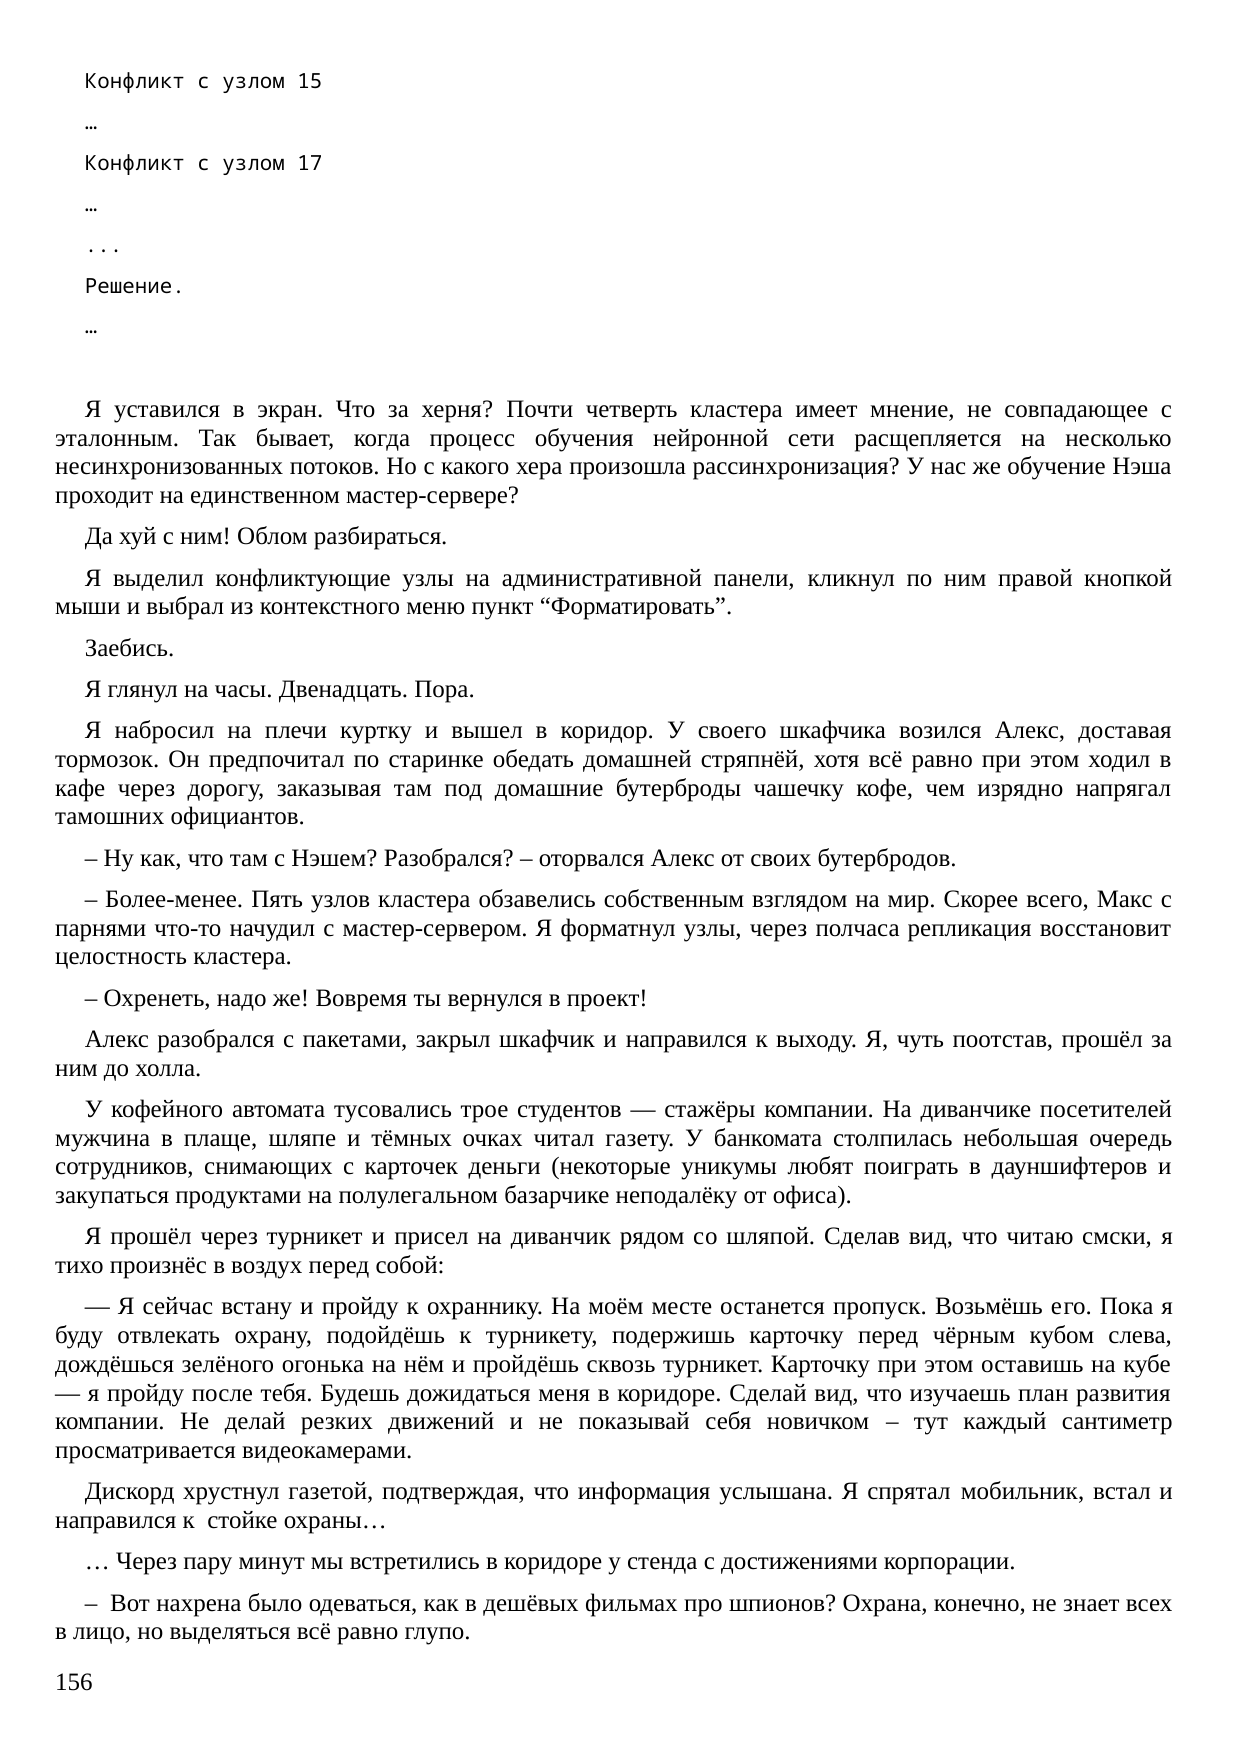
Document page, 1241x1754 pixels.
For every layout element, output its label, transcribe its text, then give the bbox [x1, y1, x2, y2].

text Я набросил на плечи куртку и вышел в коридор. У своего шкафчика возился Алекс, доставая тормозок. Он предпочитал по старинке обедать домашней стряпнёй, хотя всё равно при этом ходил в кафе через дорогу, заказывая там под домашние бутерброды чашечку кофе, чем изрядно напрягал тамошних официантов. [55, 715, 1173, 830]
text Конфликт с узлом 17 [55, 148, 1173, 176]
text Да хуй с ним! Облом разбираться. [55, 521, 1173, 550]
text Дискорд хрустнул газетой, подтверждая, что информация услышана. Я спрятал мобильник, встал и направился к стойке охраны… [55, 1476, 1173, 1534]
text — Я сейчас встану и пройду к охраннику. На моём месте останется пропуск. Возьмёшь его. Пока я буду отвлекать охрану, подойдёшь к турникету, подержишь карточку перед чёрным кубом слева, дождёшься зелёного огонька на нём и пройдёшь сквозь турникет. Карточку при этом оставишь на кубе — я пройду после тебя. Будешь дожидаться меня в коридоре. Сделай вид, что изучаешь план развития компании. Не делай резких движений и не показывай себя новичком – тут каждый сантиметр просматривается видеокамерами. [55, 1291, 1173, 1464]
text … [55, 312, 1173, 340]
text Я прошёл через турникет и присел на диванчик рядом со шляпой. Сделав вид, что читаю смски, я тихо произнёс в воздух перед собой: [55, 1221, 1173, 1279]
text Конфликт с узлом 15 [55, 66, 1173, 94]
text … Через пару минут мы встретились в коридоре у стенда с достижениями корпорации. [55, 1546, 1173, 1575]
text Я уставился в экран. Что за херня? Почти четверть кластера имеет мнение, не совпадающее с эталонным. Так бывает, когда процесс обучения нейронной сети расщепляется на несколько несинхронизованных потоков. Но с какого хера произошла рассинхронизация? У нас же обучение Нэша проходит на единственном мастер-сервере? [55, 394, 1173, 509]
text – Ну как, что там с Нэшем? Разобрался? – оторвался Алекс от своих бутербродов. [55, 843, 1173, 871]
text – Более-менее. Пять узлов кластера обзавелись собственным взглядом на мир. Скорее всего, Макс с парнями что-то начудил с мастер-сервером. Я форматнул узлы, через полчаса репликация восстановит целостность кластера. [55, 884, 1173, 970]
text – Охренеть, надо же! Вовремя ты вернулся в проект! [55, 983, 1173, 1011]
text – Вот нахрена было одеваться, как в дешёвых фильмах про шпионов? Охрана, конечно, не знает всех в лицо, но выделяться всё равно глупо. [55, 1588, 1173, 1645]
text Алекс разобрался с пакетами, закрыл шкафчик и направился к выходу. Я, чуть поотстав, прошёл за ним до холла. [55, 1024, 1173, 1081]
text Я глянул на часы. Двенадцать. Пора. [55, 674, 1173, 703]
text Я выделил конфликтующие узлы на административной панели, кликнул по ним правой кнопкой мыши и выбрал из контекстного меню пункт “Форматировать”. [55, 563, 1173, 620]
text У кофейного автомата тусовались трое студентов — стажёры компании. На диванчике посетителей мужчина в плаще, шляпе и тёмных очках читал газету. У банкомата столпилась небольшая очередь сотрудников, снимающих с карточек деньги (некоторые уникумы любят поиграть в дауншифтеров и закупаться продуктами на полулегальном базарчике неподалёку от офиса). [55, 1094, 1173, 1209]
text Заебись. [55, 633, 1173, 661]
text … [55, 189, 1173, 217]
text … [55, 107, 1173, 135]
text Решение. [55, 271, 1173, 299]
text ... [55, 230, 1173, 258]
